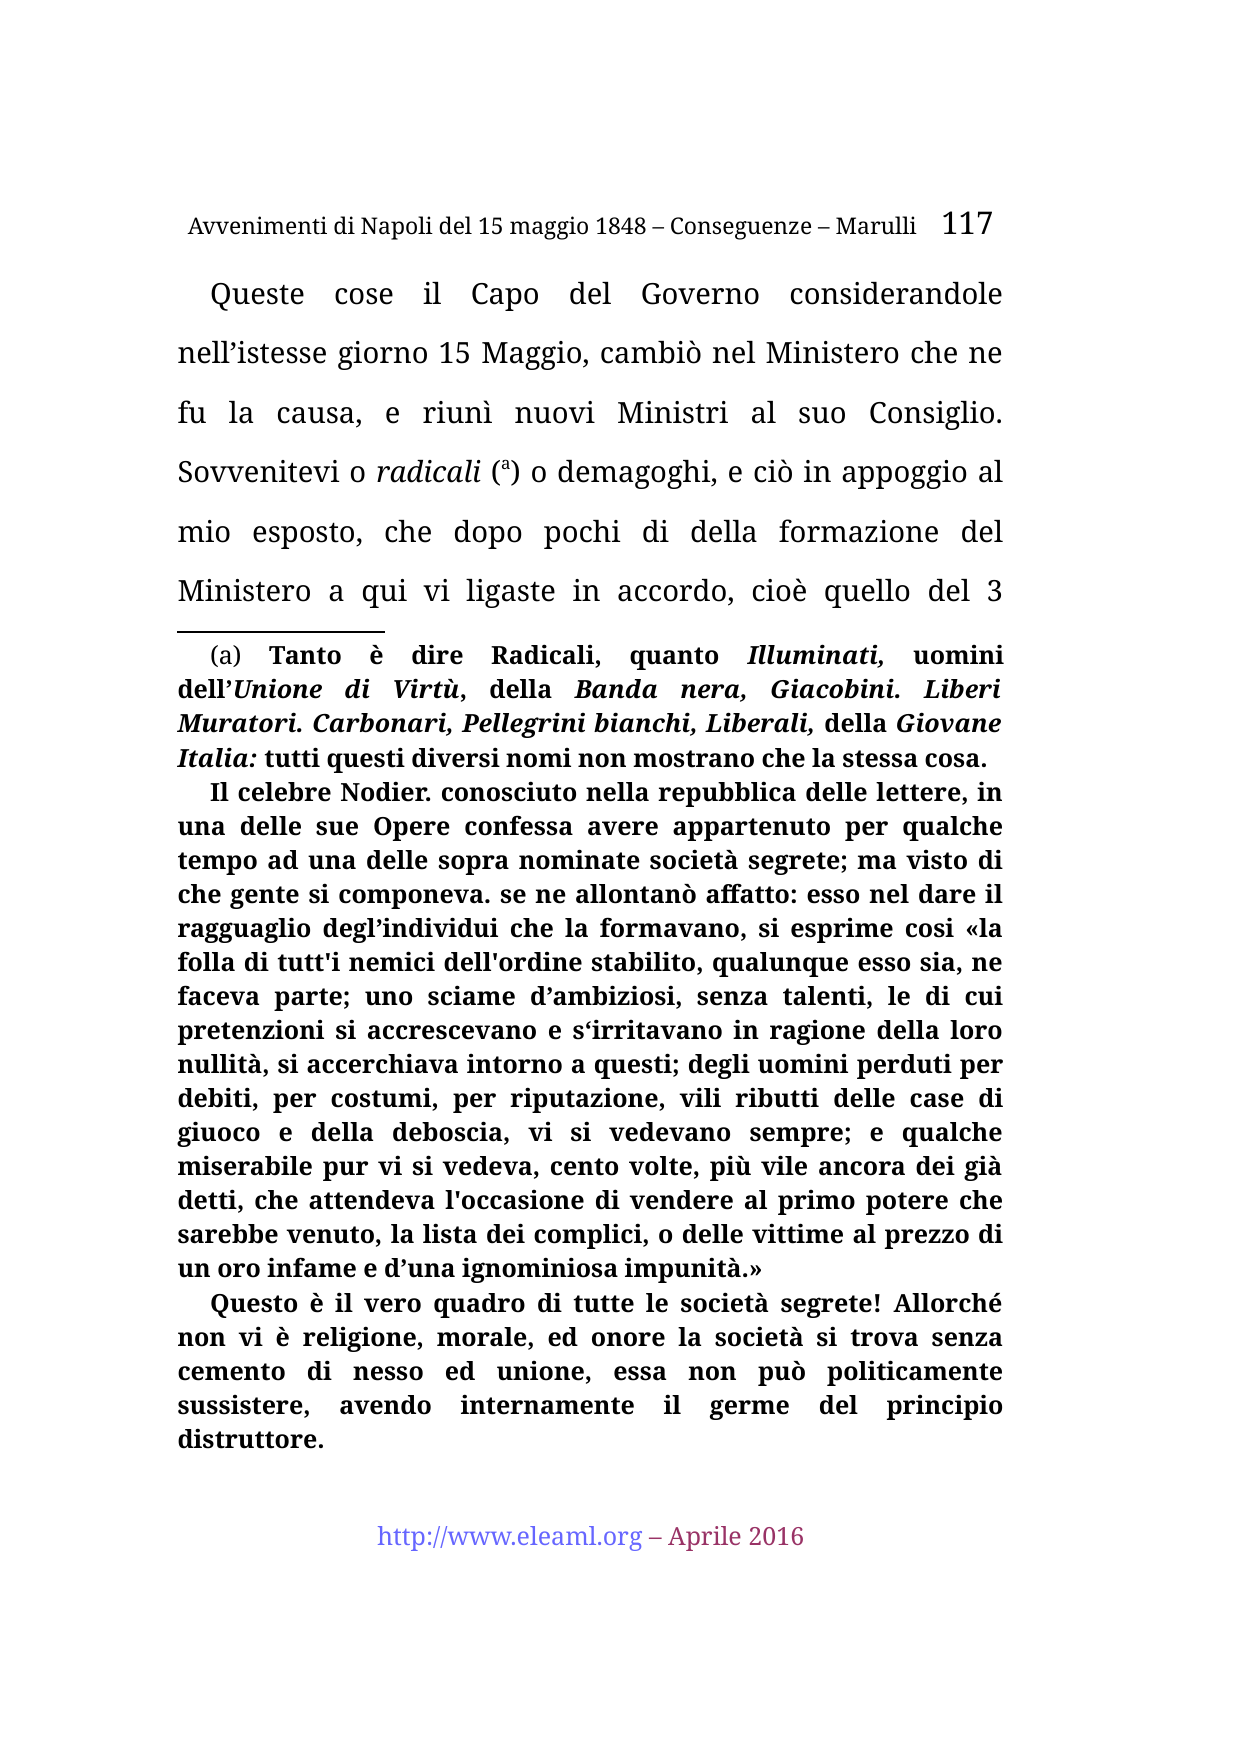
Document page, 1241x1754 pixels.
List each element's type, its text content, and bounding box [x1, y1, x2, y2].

text Queste cose il Capo del Governo considerandole nell’istesse giorno 15 Maggio, cambiò nel Ministero che ne fu la causa, e riunì nuovi Ministri al suo Consiglio. Sovvenitevi o radicali () o demagoghi, e ciò in appoggio al mio esposto, che dopo pochi di della formazione del Ministero a qui vi ligaste in accordo, cioè quello del 3 [177, 273, 1004, 610]
text Questo è il vero quadro di tutte le società segrete! Allorché non vi è religione, morale, ed onore la società si trova senza cemento di nesso ed unione, essa non può politicamente sussistere, avendo internamente il germe del principio distruttore. [177, 1285, 1004, 1456]
text Il celebre Nodier. conosciuto nella repubblica delle lettere, in una delle sue Opere confessa avere appartenuto per qualche tempo ad una delle sopra nominate società segrete; ma visto di che gente si componeva. se ne allontanò affatto: esso nel dare il ragguaglio degl’individui che la formavano, si esprime cosi «la folla di tutt'i nemici dell'ordine stabilito, qualunque esso sia, ne faceva parte; uno sciame d’ambiziosi, senza talenti, le di cui pretenzioni si accrescevano e s‘irritavano in ragione della loro nullità, si accerchiava intorno a questi; degli uomini perduti per debiti, per costumi, per riputazione, vili ributti delle case di giuoco e della deboscia, vi si vedevano sempre; e qualche miserabile pur vi si vedeva, cento volte, più vile ancora dei già detti, che attendeva l'occasione di vendere al primo potere che sarebbe venuto, la lista dei complici, o delle vittime al prezzo di un oro infame e d’una ignominiosa impunità.» [177, 774, 1004, 1285]
text Tanto è dire Radicali, quanto Illuminati, uomini dell’Unione di Virtù, della Banda nera, Giacobini. Liberi Muratori. Carbonari, Pellegrini bianchi, Liberali, della Giovane Italia: tutti questi diversi nomi non mostrano che la stessa cosa. [177, 638, 1004, 774]
